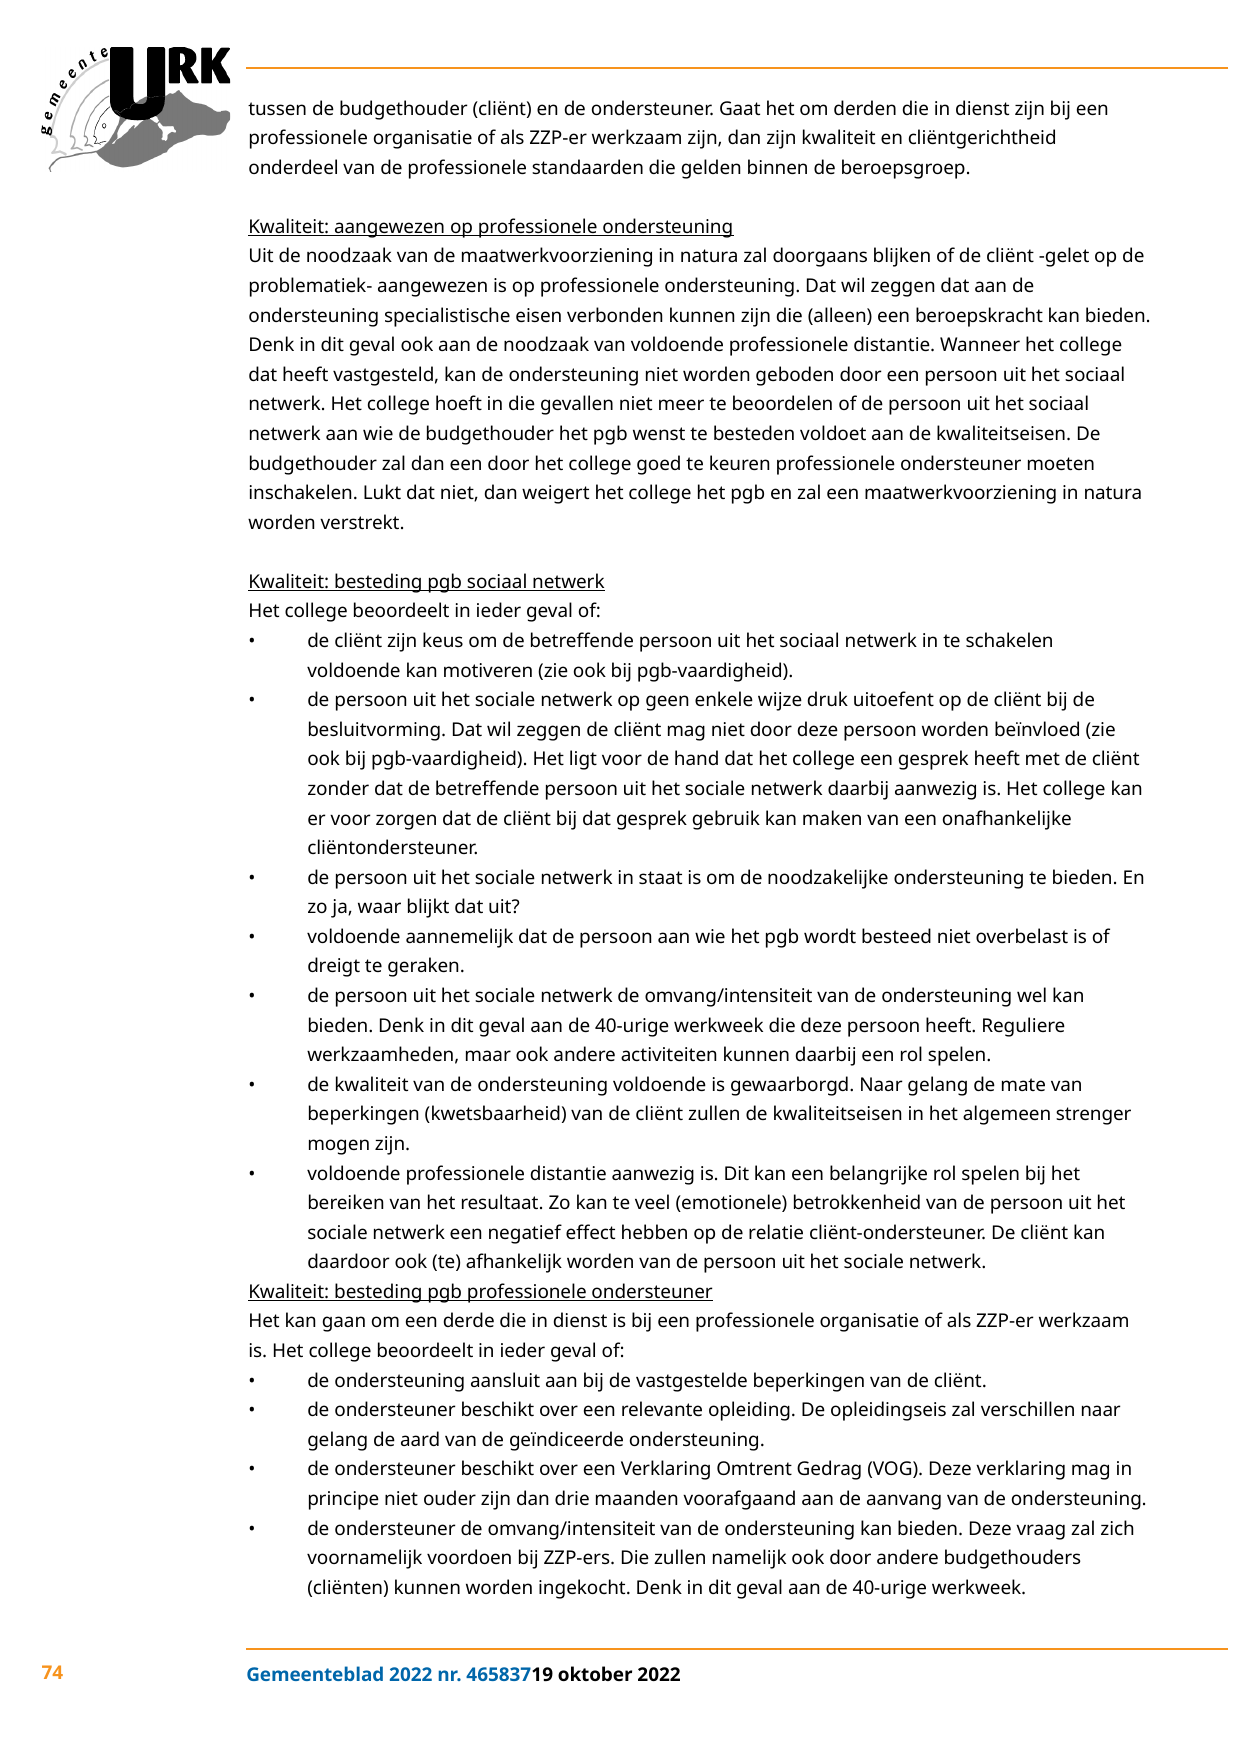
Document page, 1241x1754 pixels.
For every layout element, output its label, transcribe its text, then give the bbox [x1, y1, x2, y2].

text Het kan gaan om een derde die in dienst is bij een professionele organisatie of als ZZP-er werkzaam is. Het college beoordeelt in ieder geval of: [248, 1308, 1152, 1363]
text Kwaliteit: aangewezen op professionele ondersteuning [248, 213, 1152, 239]
text Kwaliteit: besteding pgb sociaal netwerk [248, 568, 1152, 594]
list de ondersteuner de omvang/intensiteit van de ondersteuning kan bieden. Deze vraag zal zich voornamelijk voordoen bij ZZP-ers. Die zullen namelijk ook door andere budgethouders (cliënten) kunnen worden ingekocht. Denk in dit geval aan de 40-urige werkweek. [248, 1515, 1152, 1600]
text Kwaliteit: besteding pgb professionele ondersteuner [248, 1278, 1152, 1304]
list voldoende professionele distantie aanwezig is. Dit kan een belangrijke rol spelen bij het bereiken van het resultaat. Zo kan te veel (emotionele) betrokkenheid van de persoon uit het sociale netwerk een negatief effect hebben op de relatie cliënt-ondersteuner. De cliënt kan daardoor ook (te) afhankelijk worden van de persoon uit het sociale netwerk. [248, 1160, 1152, 1274]
list de ondersteuning aansluit aan bij de vastgestelde beperkingen van de cliënt. [248, 1367, 1152, 1393]
list de persoon uit het sociale netwerk de omvang/intensiteit van de ondersteuning wel kan bieden. Denk in dit geval aan de 40-urige werkweek die deze persoon heeft. Reguliere werkzaamheden, maar ook andere activiteiten kunnen daarbij een rol spelen. [248, 982, 1152, 1067]
text tussen de budgethouder (cliënt) en de ondersteuner. Gaat het om derden die in dienst zijn bij een professionele organisatie of als ZZP-er werkzaam zijn, dan zijn kwaliteit en cliëntgerichtheid onderdeel van de professionele standaarden die gelden binnen de beroepsgroep. [248, 95, 1152, 180]
list de persoon uit het sociale netwerk in staat is om de noodzakelijke ondersteuning te bieden. En zo ja, waar blijkt dat uit? [248, 864, 1152, 919]
list voldoende aannemelijk dat de persoon aan wie het pgb wordt besteed niet overbelast is of dreigt te geraken. [248, 923, 1152, 978]
text Het college beoordeelt in ieder geval of: [248, 598, 1152, 623]
list de kwaliteit van de ondersteuning voldoende is gewaarborgd. Naar gelang de mate van beperkingen (kwetsbaarheid) van de cliënt zullen de kwaliteitseisen in het algemeen strenger mogen zijn. [248, 1071, 1152, 1156]
text Uit de noodzaak van de maatwerkvoorziening in natura zal doorgaans blijken of de cliënt -gelet op de problematiek- aangewezen is op professionele ondersteuning. Dat wil zeggen dat aan de ondersteuning specialistische eisen verbonden kunnen zijn die (alleen) een beroepskracht kan bieden. Denk in dit geval ook aan de noodzaak van voldoende professionele distantie. Wanneer het college dat heeft vastgesteld, kan de ondersteuning niet worden geboden door een persoon uit het sociaal netwerk. Het college hoeft in die gevallen niet meer te beoordelen of de persoon uit het sociaal netwerk aan wie de budgethouder het pgb wenst te besteden voldoet aan de kwaliteitseisen. De budgethouder zal dan een door het college goed te keuren professionele ondersteuner moeten inschakelen. Lukt dat niet, dan weigert het college het pgb en zal een maatwerkvoorziening in natura worden verstrekt. [248, 243, 1152, 535]
list de ondersteuner beschikt over een relevante opleiding. De opleidingseis zal verschillen naar gelang de aard van de geïndiceerde ondersteuning. [248, 1396, 1152, 1452]
list de ondersteuner beschikt over een Verklaring Omtrent Gedrag (VOG). Deze verklaring mag in principe niet ouder zijn dan drie maanden voorafgaand aan de aanvang van de ondersteuning. [248, 1456, 1152, 1511]
picture [41, 47, 231, 172]
list de cliënt zijn keus om de betreffende persoon uit het sociaal netwerk in te schakelen voldoende kan motiveren (zie ook bij pgb-vaardigheid). [248, 627, 1152, 683]
list de persoon uit het sociale netwerk op geen enkele wijze druk uitoefent op de cliënt bij de besluitvorming. Dat wil zeggen de cliënt mag niet door deze persoon worden beïnvloed (zie ook bij pgb-vaardigheid). Het ligt voor de hand dat het college een gesprek heeft met de cliënt zonder dat de betreffende persoon uit het sociale netwerk daarbij aanwezig is. Het college kan er voor zorgen dat de cliënt bij dat gesprek gebruik kan maken van een onafhankelijke cliëntondersteuner. [248, 686, 1152, 860]
